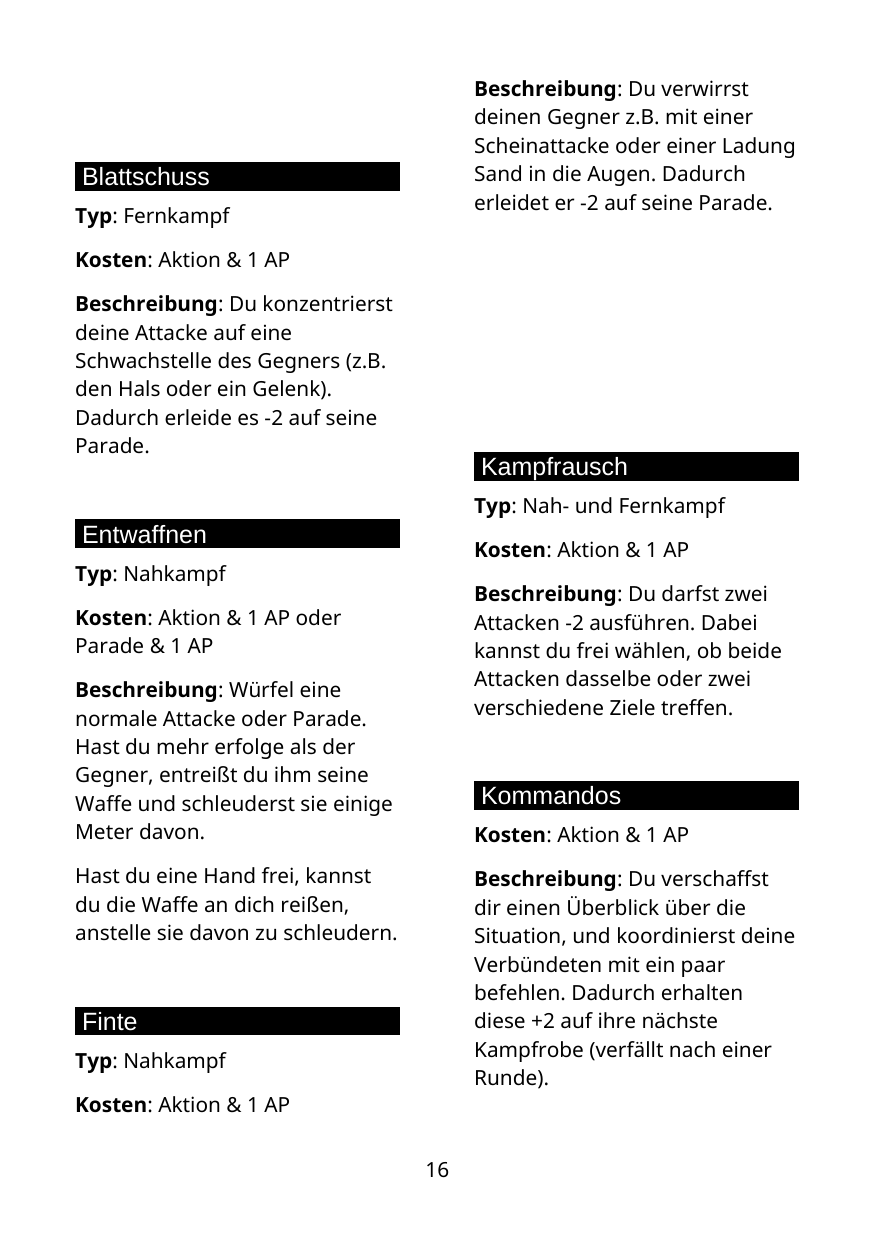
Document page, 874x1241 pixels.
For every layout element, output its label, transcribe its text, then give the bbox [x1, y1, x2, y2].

text Kosten: Aktion & 1 AP [474, 535, 799, 564]
subtitle Kampfrausch [474, 452, 799, 481]
text Typ: Nahkampf [75, 1046, 400, 1074]
text Kosten: Aktion & 1 AP [75, 245, 400, 274]
subtitle Kommandos [474, 781, 799, 810]
text Beschreibung: Du darfst zwei Attacken -2 ausführen. Dabei kannst du frei wählen, ob beide Attacken dasselbe oder zwei verschiedene Ziele treffen. [474, 579, 799, 721]
text Typ: Fernkampf [75, 201, 400, 229]
subtitle Finte [75, 1007, 400, 1035]
text Typ: Nah- und Fernkampf [474, 491, 799, 519]
text Hast du eine Hand frei, kannst du die Waffe an dich reißen, anstelle sie davon zu schleudern. [75, 862, 400, 947]
text Beschreibung: Du konzentrierst deine Attacke auf eine Schwachstelle des Gegners (z.B. den Hals oder ein Gelenk). Dadurch erleide es -2 auf seine Parade. [75, 289, 400, 460]
subtitle Blattschuss [75, 162, 400, 191]
subtitle Entwaffnen [75, 519, 400, 548]
text Beschreibung: Würfel eine normale Attacke oder Parade. Hast du mehr erfolge als der Gegner, entreißt du ihm seine Waffe und schleuderst sie einige Meter davon. [75, 675, 400, 846]
text Kosten: Aktion & 1 AP [474, 820, 799, 849]
text Typ: Nahkampf [75, 559, 400, 587]
text Kosten: Aktion & 1 AP [75, 1090, 400, 1118]
text Beschreibung: Du verschaffst dir einen Überblick über die Situation, und koordinierst deine Verbündeten mit ein paar befehlen. Dadurch erhalten diese +2 auf ihre nächste Kampfrobe (verfällt nach einer Runde). [474, 864, 799, 1092]
text Kosten: Aktion & 1 AP oder Parade & 1 AP [75, 603, 400, 660]
text Beschreibung: Du verwirrst deinen Gegner z.B. mit einer Scheinattacke oder einer Ladung Sand in die Augen. Dadurch erleidet er -2 auf seine Parade. [474, 74, 799, 216]
